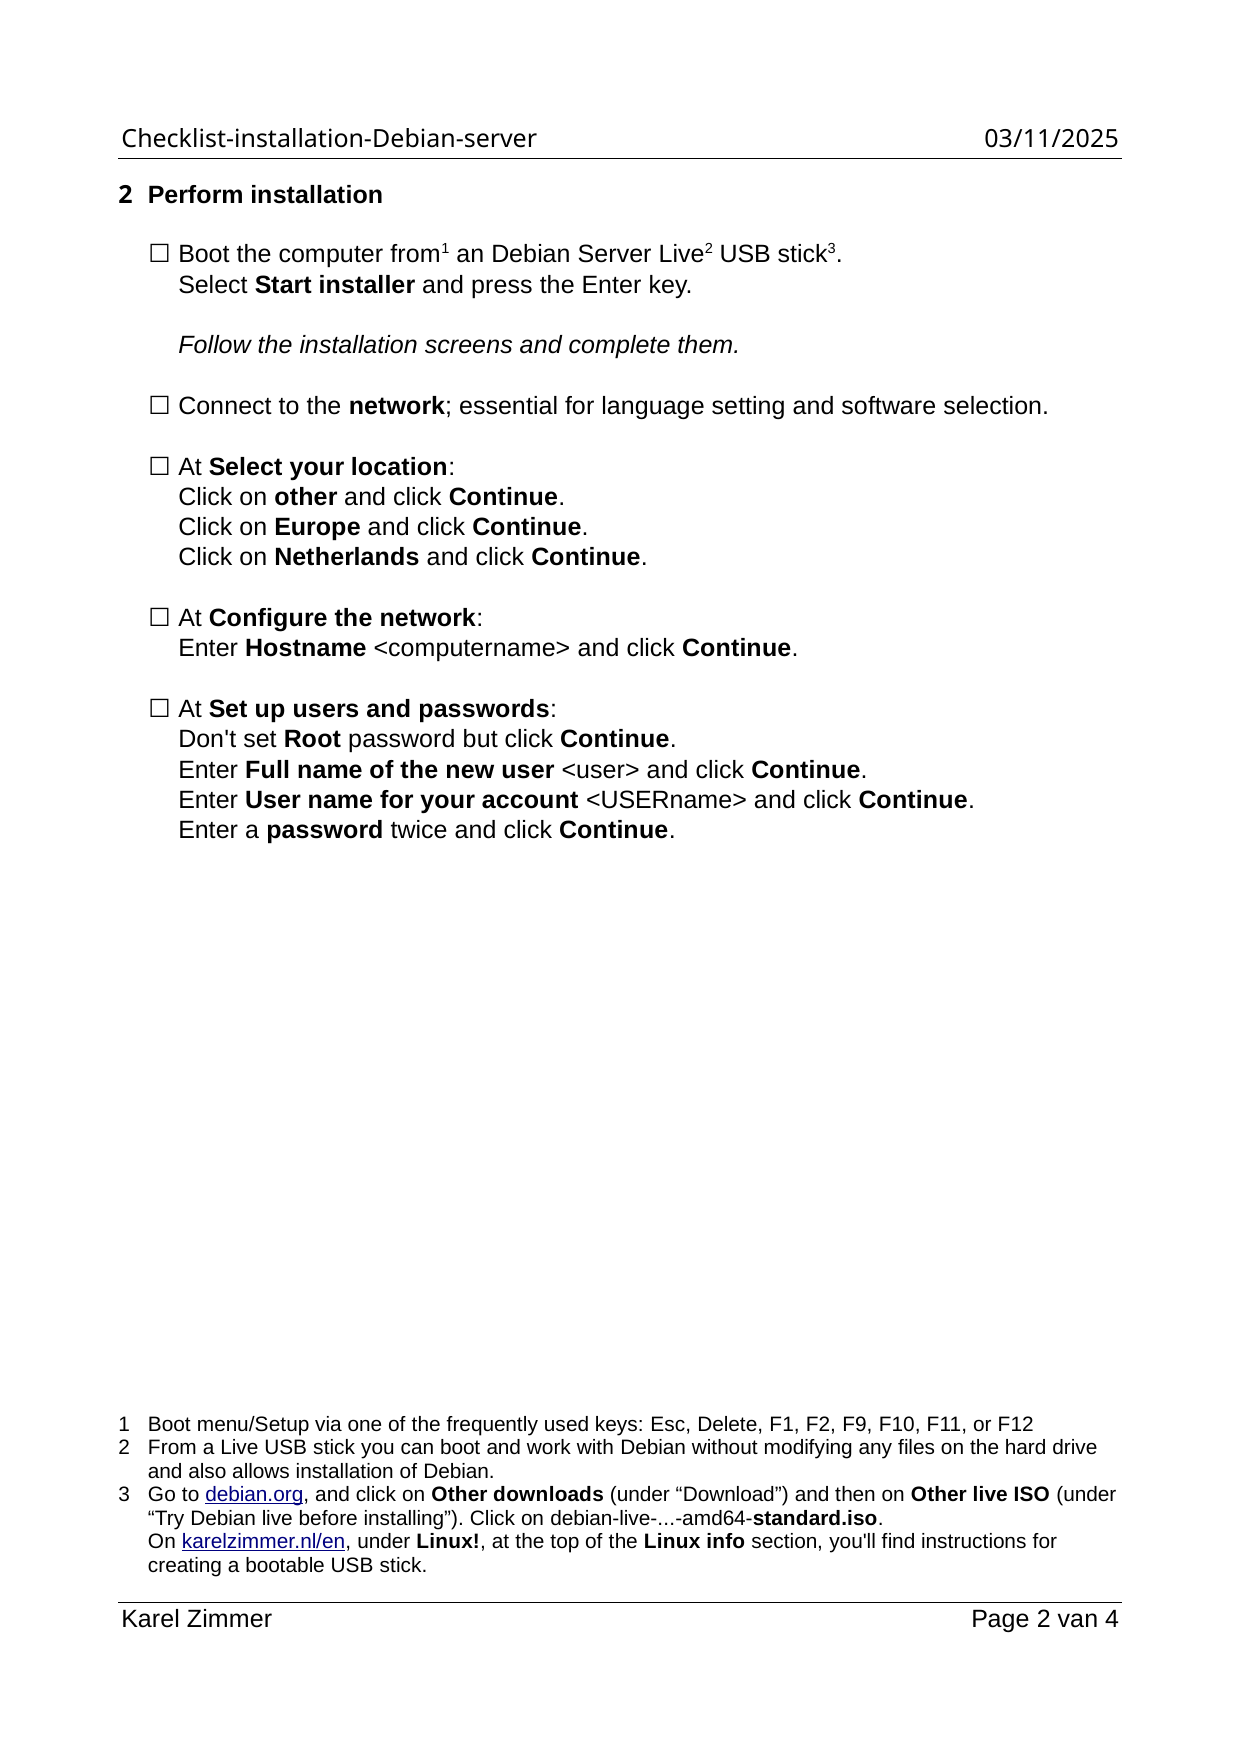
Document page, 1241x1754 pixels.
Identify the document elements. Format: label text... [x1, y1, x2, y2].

table_cell [124, 360, 142, 391]
table_cell [124, 694, 142, 724]
table_cell [177, 664, 1122, 694]
table_cell [177, 421, 1122, 451]
table_cell ☐ [142, 694, 177, 724]
list Perform installation [118, 177, 1122, 211]
table_cell [142, 482, 177, 512]
table_cell [124, 754, 142, 785]
table_cell Follow the installation screens and complete them. [177, 330, 1122, 360]
table_cell [142, 664, 177, 694]
table_cell ☐ [142, 603, 177, 633]
table_cell Click on Netherlands and click Continue. [177, 542, 1122, 572]
table_cell [124, 482, 142, 512]
table_cell [142, 269, 177, 300]
table_cell [124, 633, 142, 663]
table_cell [177, 300, 1122, 330]
table_cell Enter User name for your account <USERname> and click Continue. [177, 785, 1122, 815]
table_cell [124, 300, 142, 330]
table_cell ☐ [142, 391, 177, 421]
table_cell [177, 360, 1122, 391]
table_cell ☐ [142, 451, 177, 482]
table_cell [142, 330, 177, 360]
table_cell [124, 542, 142, 572]
table_header ☐ [142, 239, 177, 269]
table_cell [124, 815, 142, 845]
table_cell [142, 633, 177, 663]
table_cell At Configure the network: [177, 603, 1122, 633]
table_cell [124, 785, 142, 815]
table_cell [124, 330, 142, 360]
table_cell [142, 815, 177, 845]
table_cell At Select your location: [177, 451, 1122, 482]
table_cell [142, 542, 177, 572]
table_cell [124, 391, 142, 421]
table_cell Select Start installer and press the Enter key. [177, 269, 1122, 300]
table_cell [142, 421, 177, 451]
table_cell [124, 421, 142, 451]
table_cell [124, 603, 142, 633]
table_cell [124, 512, 142, 542]
table_cell Click on other and click Continue. [177, 482, 1122, 512]
table_header Boot the computer from an Debian Server Live USB stick. [177, 239, 1122, 269]
table_cell Enter a password twice and click Continue. [177, 815, 1122, 845]
table_cell [142, 785, 177, 815]
table_cell [142, 754, 177, 785]
table_cell Enter Full name of the new user <user> and click Continue. [177, 754, 1122, 785]
table_cell At Set up users and passwords: [177, 694, 1122, 724]
table_cell [124, 269, 142, 300]
table_cell Don't set Root password but click Continue. [177, 724, 1122, 754]
table_cell Enter Hostname <computername> and click Continue. [177, 633, 1122, 663]
table_cell [124, 724, 142, 754]
table_cell [124, 573, 142, 603]
table_header [124, 239, 142, 269]
table_cell [142, 300, 177, 330]
table_cell [124, 451, 142, 482]
table_cell [142, 724, 177, 754]
table_cell Connect to the network; essential for language setting and software selection. [177, 391, 1122, 421]
table_cell [124, 664, 142, 694]
table_cell Click on Europe and click Continue. [177, 512, 1122, 542]
table_cell [177, 573, 1122, 603]
table_cell [142, 360, 177, 391]
table_cell [142, 573, 177, 603]
table_cell [142, 512, 177, 542]
